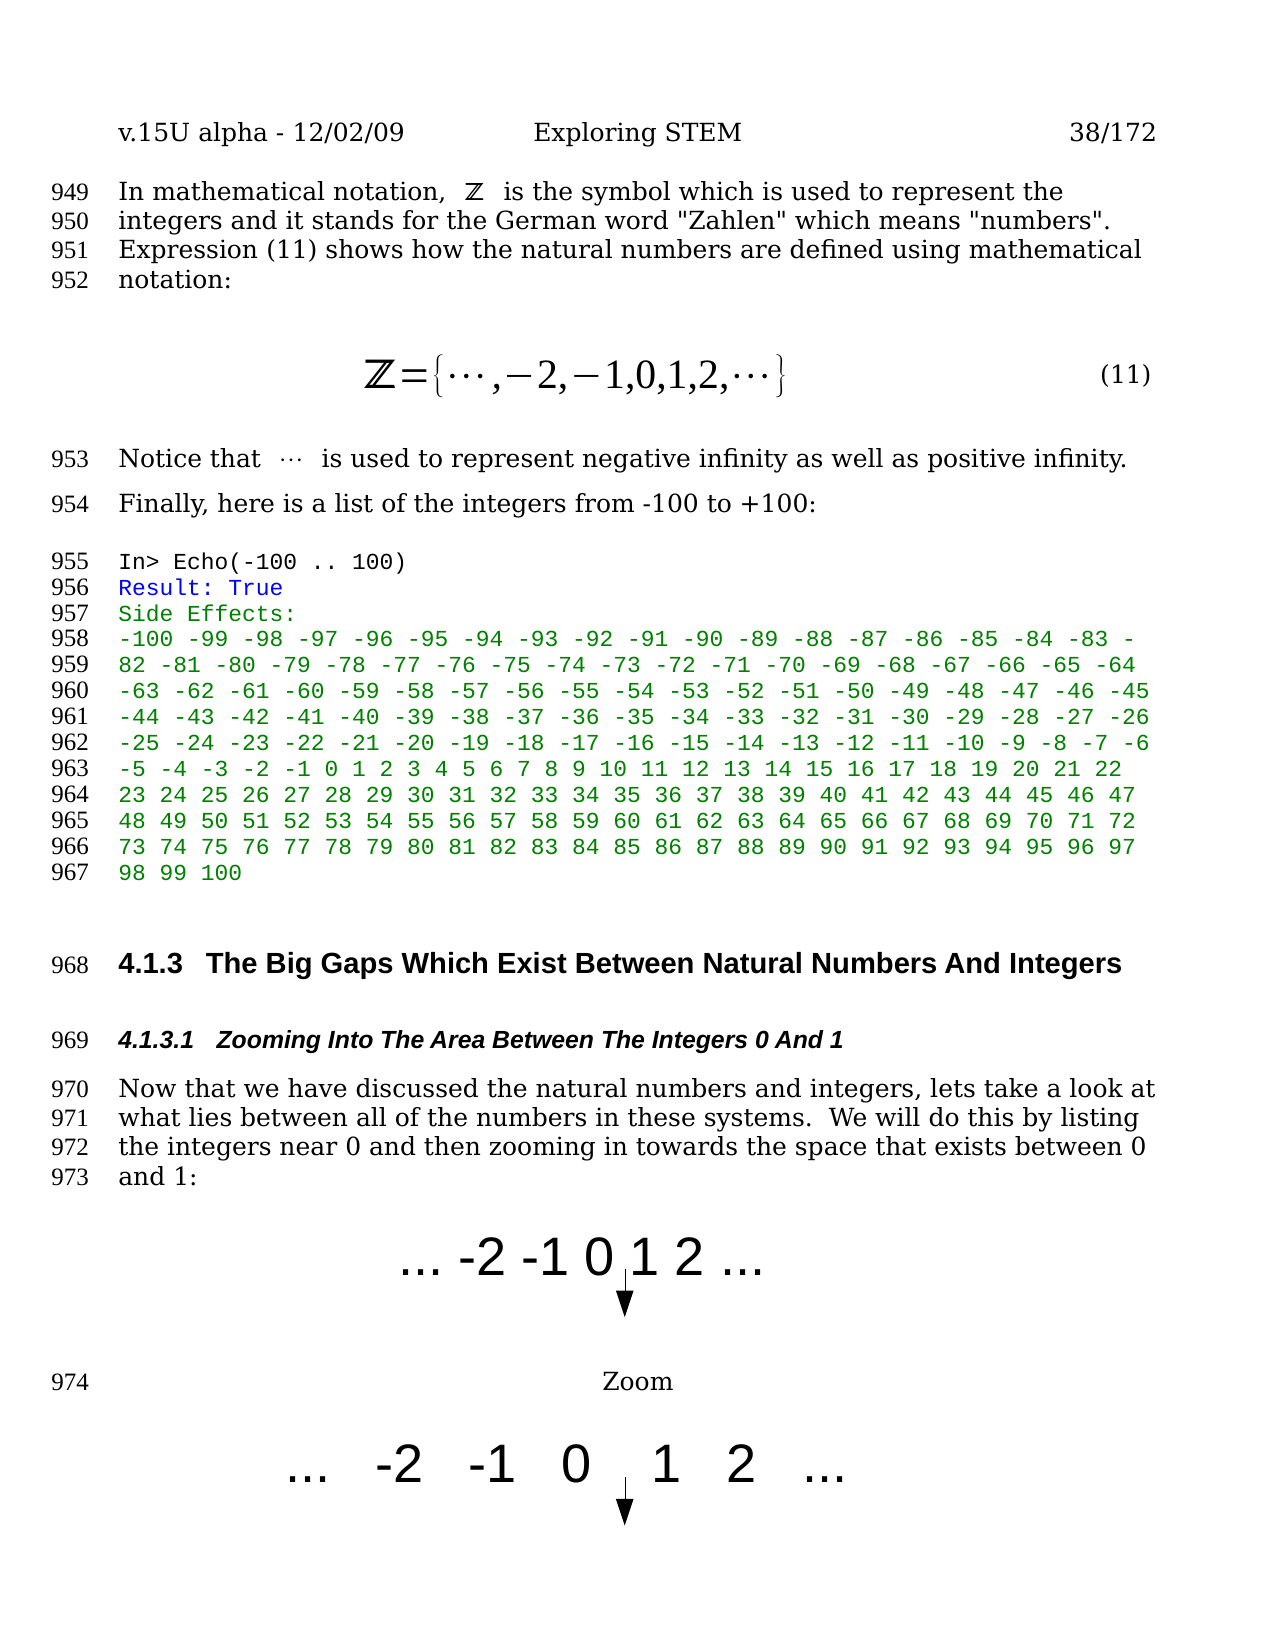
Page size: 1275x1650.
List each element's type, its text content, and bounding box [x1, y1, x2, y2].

text Finally, here is a list of the integers from -100 to +100: [118, 489, 1157, 518]
subtitle The Big Gaps Which Exist Between Natural Numbers And Integers [118, 946, 1157, 980]
text In mathematical notation,is the symbol which is used to represent the integers and it stands for the German word "Zahlen" which means "numbers". Expression (11) shows how the natural numbers are defined using mathematical notation: [118, 177, 1157, 294]
subtitle Zooming Into The Area Between The Integers 0 And 1 [118, 1025, 1157, 1053]
text -100 -99 -98 -97 -96 -95 -94 -93 -92 -91 -90 -89 -88 -87 -86 -85 -84 -83 -82 -81 -80 -79 -78 -77 -76 -75 -74 -73 -72 -71 -70 -69 -68 -67 -66 -65 -64 -63 -62 -61 -60 -59 -58 -57 -56 -55 -54 -53 -52 -51 -50 -49 -48 -47 -46 -45 -44 -43 -42 -41 -40 -39 -38 -37 -36 -35 -34 -33 -32 -31 -30 -29 -28 -27 -26 -25 -24 -23 -22 -21 -20 -19 -18 -17 -16 -15 -14 -13 -12 -11 -10 -9 -8 -7 -6 -5 -4 -3 -2 -1 0 1 2 3 4 5 6 7 8 9 10 11 12 13 14 15 16 17 18 19 20 21 22 23 24 25 26 27 28 29 30 31 32 33 34 35 36 37 38 39 40 41 42 43 44 45 46 47 48 49 50 51 52 53 54 55 56 57 58 59 60 61 62 63 64 65 66 67 68 69 70 71 72 73 74 75 76 77 78 79 80 81 82 83 84 85 86 87 88 89 90 91 92 93 94 95 96 97 98 99 100 [118, 628, 1157, 887]
text Now that we have discussed the natural numbers and integers, lets take a look at what lies between all of the numbers in these systems. We will do this by listing the integers near 0 and then zooming in towards the space that exists between 0 and 1: [118, 1074, 1157, 1191]
table_header [118, 344, 1041, 406]
text Result: True [118, 576, 1157, 602]
text Side Effects: [118, 602, 1157, 628]
text In> Echo(-100 .. 100) [118, 550, 1157, 576]
table_header (11) [1041, 344, 1157, 406]
text Zoom [118, 1367, 1157, 1396]
text Notice thatis used to represent negative infinity as well as positive infinity. [118, 444, 1157, 474]
